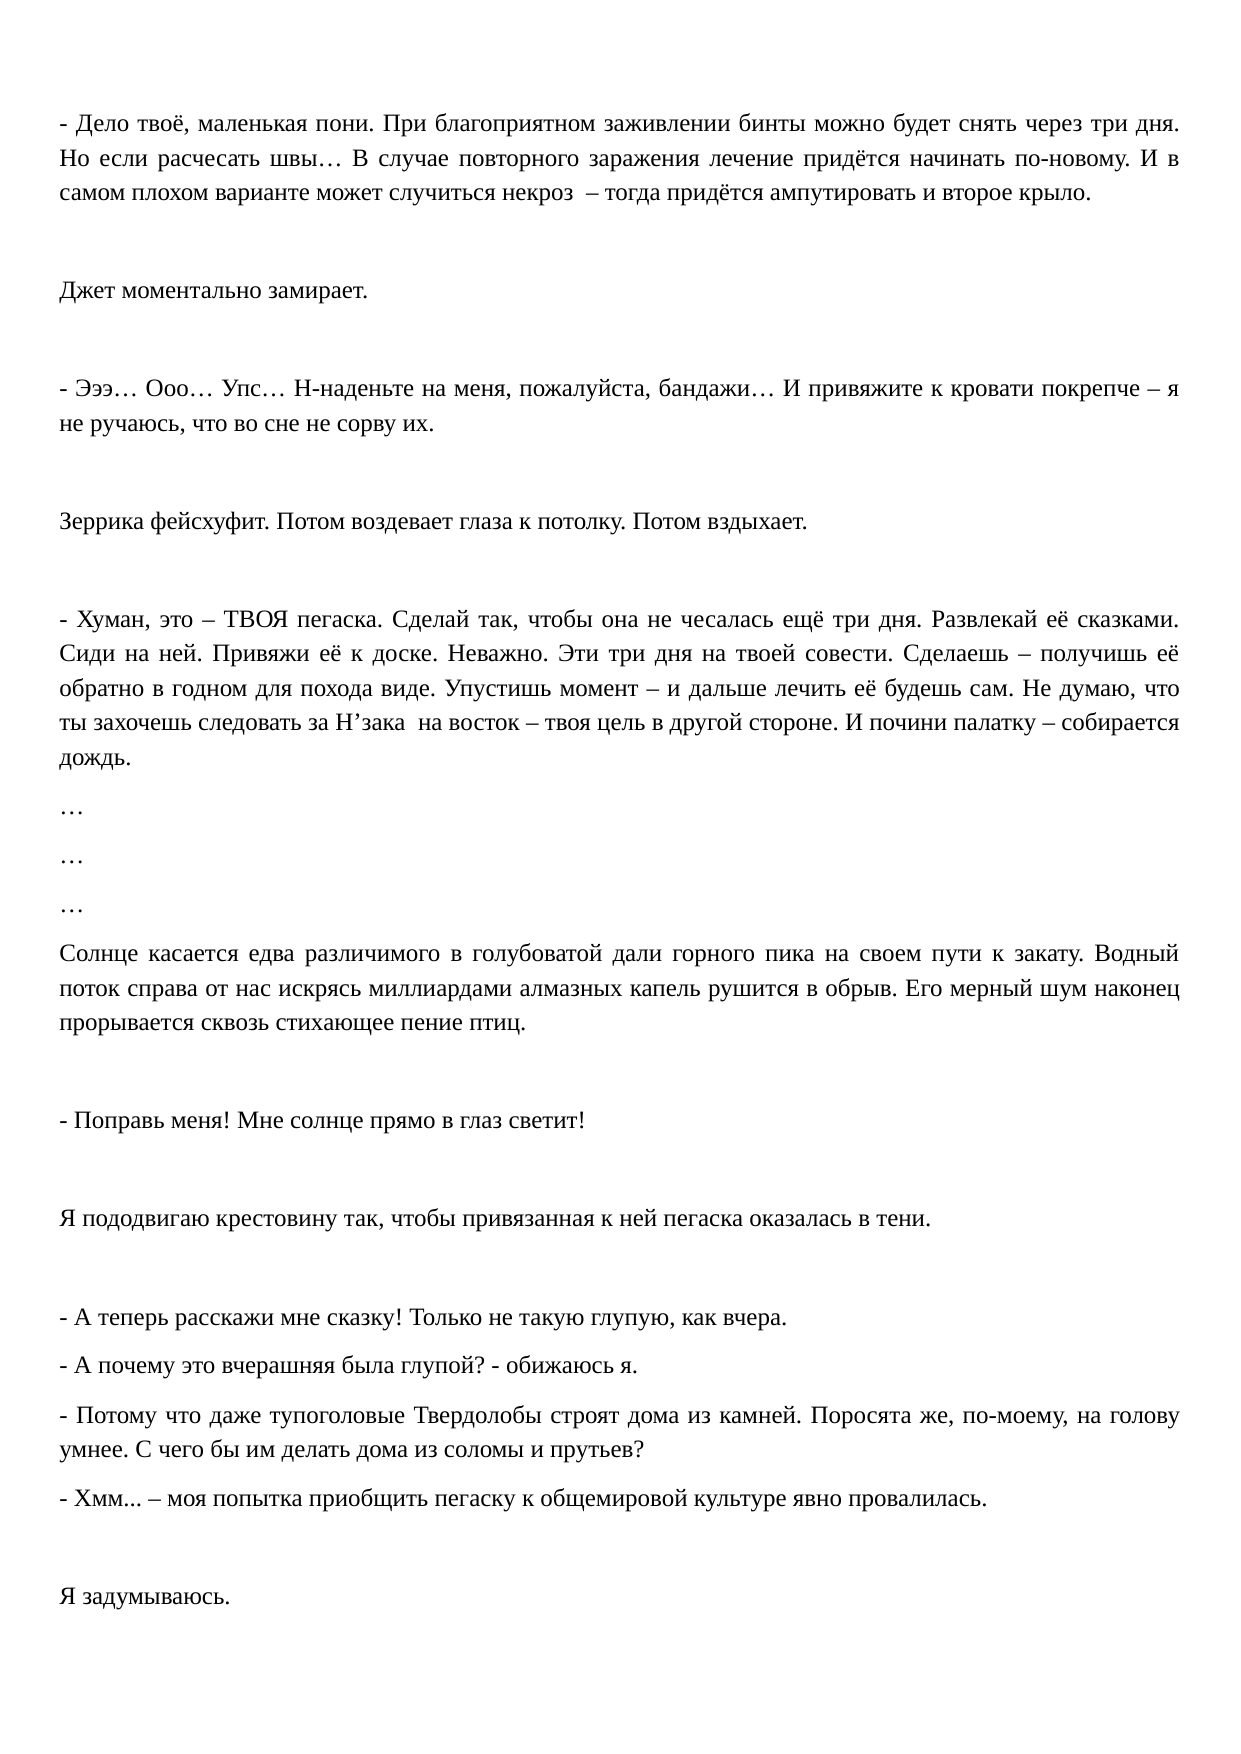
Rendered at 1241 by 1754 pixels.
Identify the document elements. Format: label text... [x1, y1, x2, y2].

text - Поправь меня! Мне солнце прямо в глаз светит! [59, 1105, 1181, 1134]
text - Хмм... – моя попытка приобщить пегаску к общемировой культуре явно провалилась. [59, 1483, 1181, 1512]
text Я задумываюсь. [59, 1581, 1181, 1610]
text … [59, 791, 1181, 820]
text Солнце касается едва различимого в голубоватой дали горного пика на своем пути к закату. Водный поток справа от нас искрясь миллиардами алмазных капель рушится в обрыв. Его мерный шум наконец прорывается сквозь стихающее пение птиц. [59, 938, 1181, 1036]
text Зеррика фейсхуфит. Потом воздевает глаза к потолку. Потом вздыхает. [59, 506, 1181, 535]
text Я пододвигаю крестовину так, чтобы привязанная к ней пегаска оказалась в тени. [59, 1203, 1181, 1232]
text - Эээ… Ооо… Упс… Н-наденьте на меня, пожалуйста, бандажи… И привяжите к кровати покрепче – я не ручаюсь, что во сне не сорву их. [59, 373, 1181, 437]
text - Дело твоё, маленькая пони. При благоприятном заживлении бинты можно будет снять через три дня. Но если расчесать швы… В случае повторного заражения лечение придётся начинать по-новому. И в самом плохом варианте может случиться некроз – тогда придётся ампутировать и второе крыло. [59, 108, 1181, 206]
text - Хуман, это – ТВОЯ пегаска. Сделай так, чтобы она не чесалась ещё три дня. Развлекай её сказками. Сиди на ней. Привяжи её к доске. Неважно. Эти три дня на твоей совести. Сделаешь – получишь её обратно в годном для похода виде. Упустишь момент – и дальше лечить её будешь сам. Не думаю, что ты захочешь следовать за Н’зака на восток – твоя цель в другой стороне. И почини палатку – собирается дождь. [59, 604, 1181, 771]
text - А теперь расскажи мне сказку! Только не такую глупую, как вчера. [59, 1302, 1181, 1330]
text - А почему это вчерашняя была глупой? - обижаюсь я. [59, 1351, 1181, 1379]
text - Потому что даже тупоголовые Твердолобы строят дома из камней. Поросята же, по-моему, на голову умнее. С чего бы им делать дома из соломы и прутьев? [59, 1400, 1181, 1463]
text … [59, 840, 1181, 869]
text … [59, 889, 1181, 918]
text Джет моментально замирает. [59, 275, 1181, 304]
